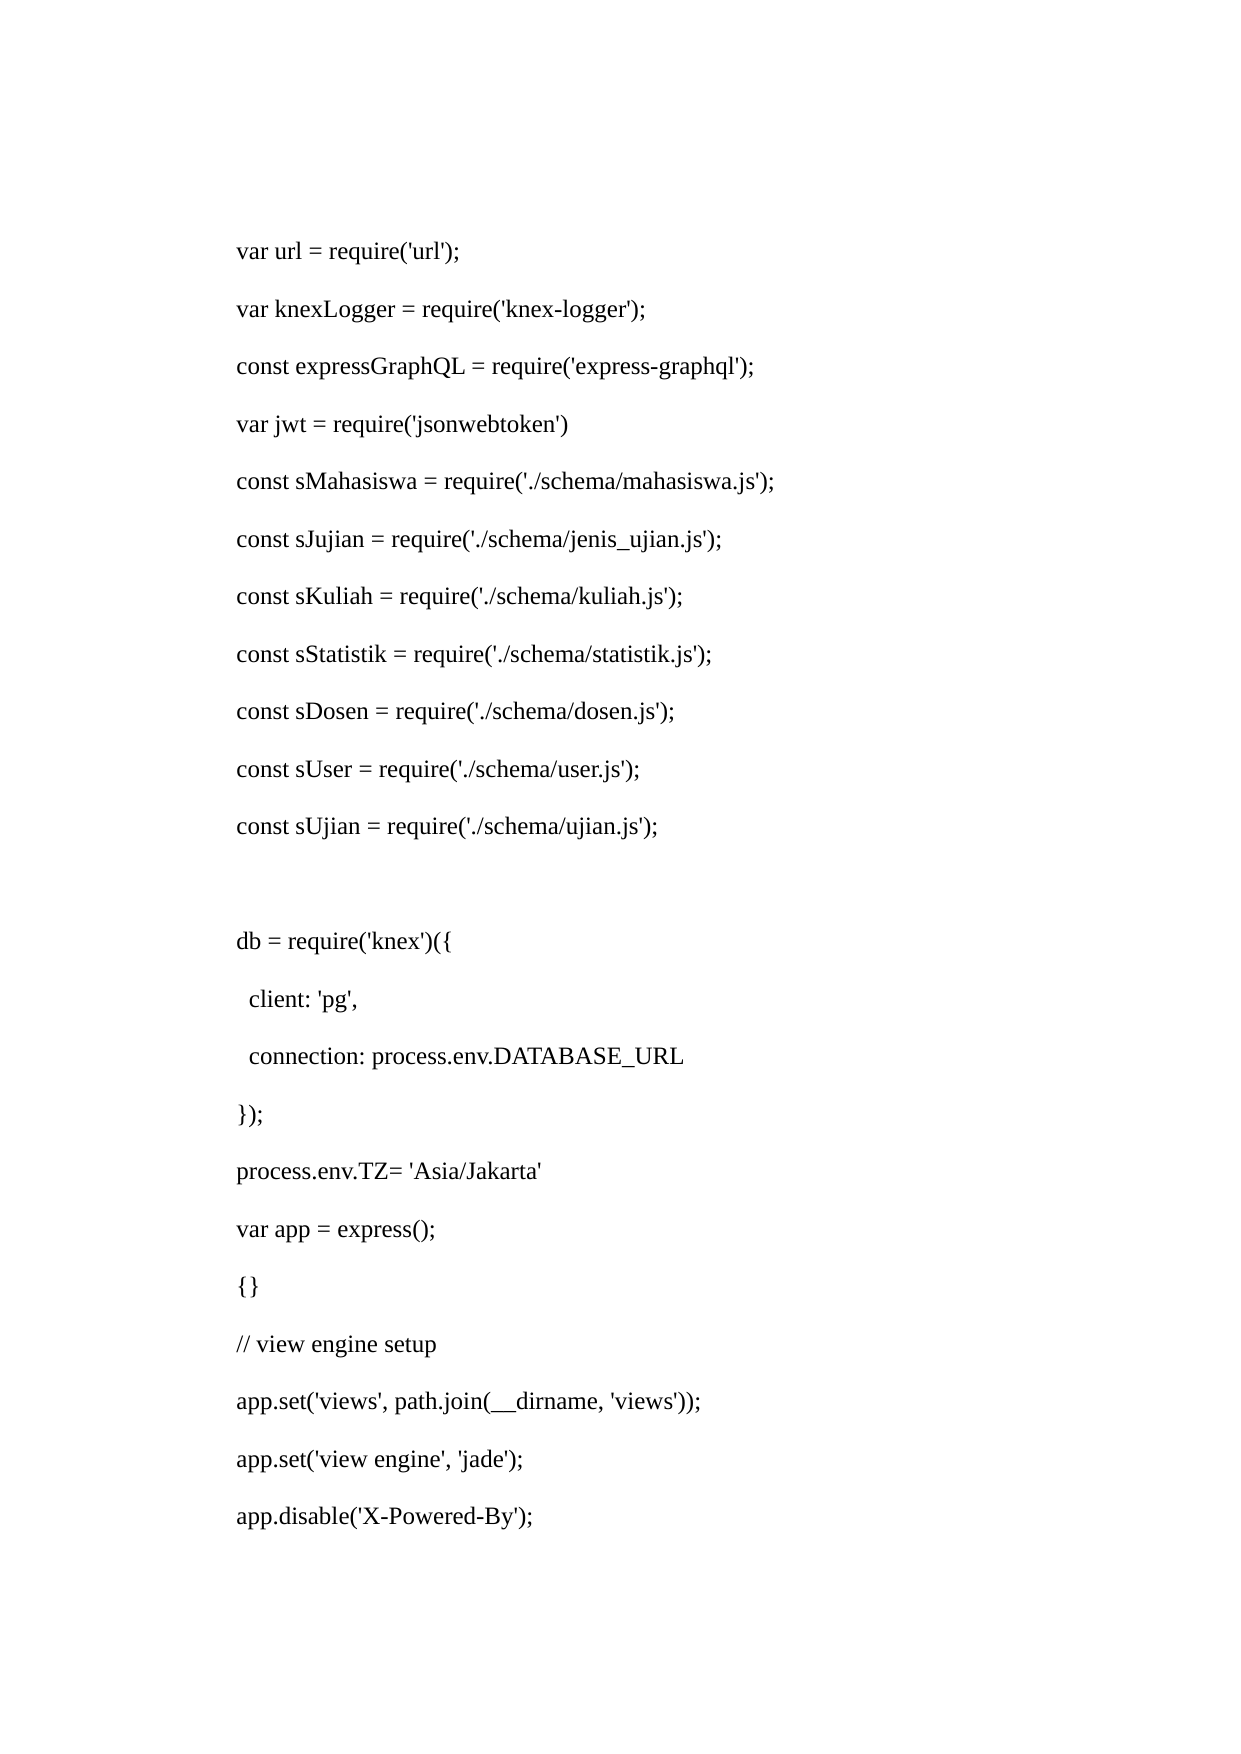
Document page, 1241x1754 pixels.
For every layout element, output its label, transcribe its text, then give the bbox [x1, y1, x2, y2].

text const sMahasiswa = require('./schema/mahasiswa.js'); [236, 466, 1063, 495]
text var knexLogger = require('knex-logger'); [236, 294, 1063, 322]
text const sUjian = require('./schema/ujian.js'); [236, 811, 1063, 840]
text process.env.TZ= 'Asia/Jakarta' [236, 1156, 1063, 1185]
text const expressGraphQL = require('express-graphql'); [236, 351, 1063, 380]
text const sUser = require('./schema/user.js'); [236, 754, 1063, 782]
text connection: process.env.DATABASE_URL [236, 1041, 1063, 1070]
text {} [236, 1271, 1063, 1300]
text const sJujian = require('./schema/jenis_ujian.js'); [236, 524, 1063, 552]
text // view engine setup [236, 1329, 1063, 1357]
text app.set('view engine', 'jade'); [236, 1444, 1063, 1472]
text db = require('knex')({ [236, 926, 1063, 955]
text const sStatistik = require('./schema/statistik.js'); [236, 639, 1063, 667]
text var url = require('url'); [236, 236, 1063, 265]
text app.set('views', path.join(__dirname, 'views')); [236, 1386, 1063, 1415]
text app.disable('X-Powered-By'); [236, 1501, 1063, 1530]
text client: 'pg', [236, 984, 1063, 1012]
text var app = express(); [236, 1214, 1063, 1242]
text const sDosen = require('./schema/dosen.js'); [236, 696, 1063, 725]
text var jwt = require('jsonwebtoken') [236, 409, 1063, 437]
text const sKuliah = require('./schema/kuliah.js'); [236, 581, 1063, 610]
text }); [236, 1099, 1063, 1127]
